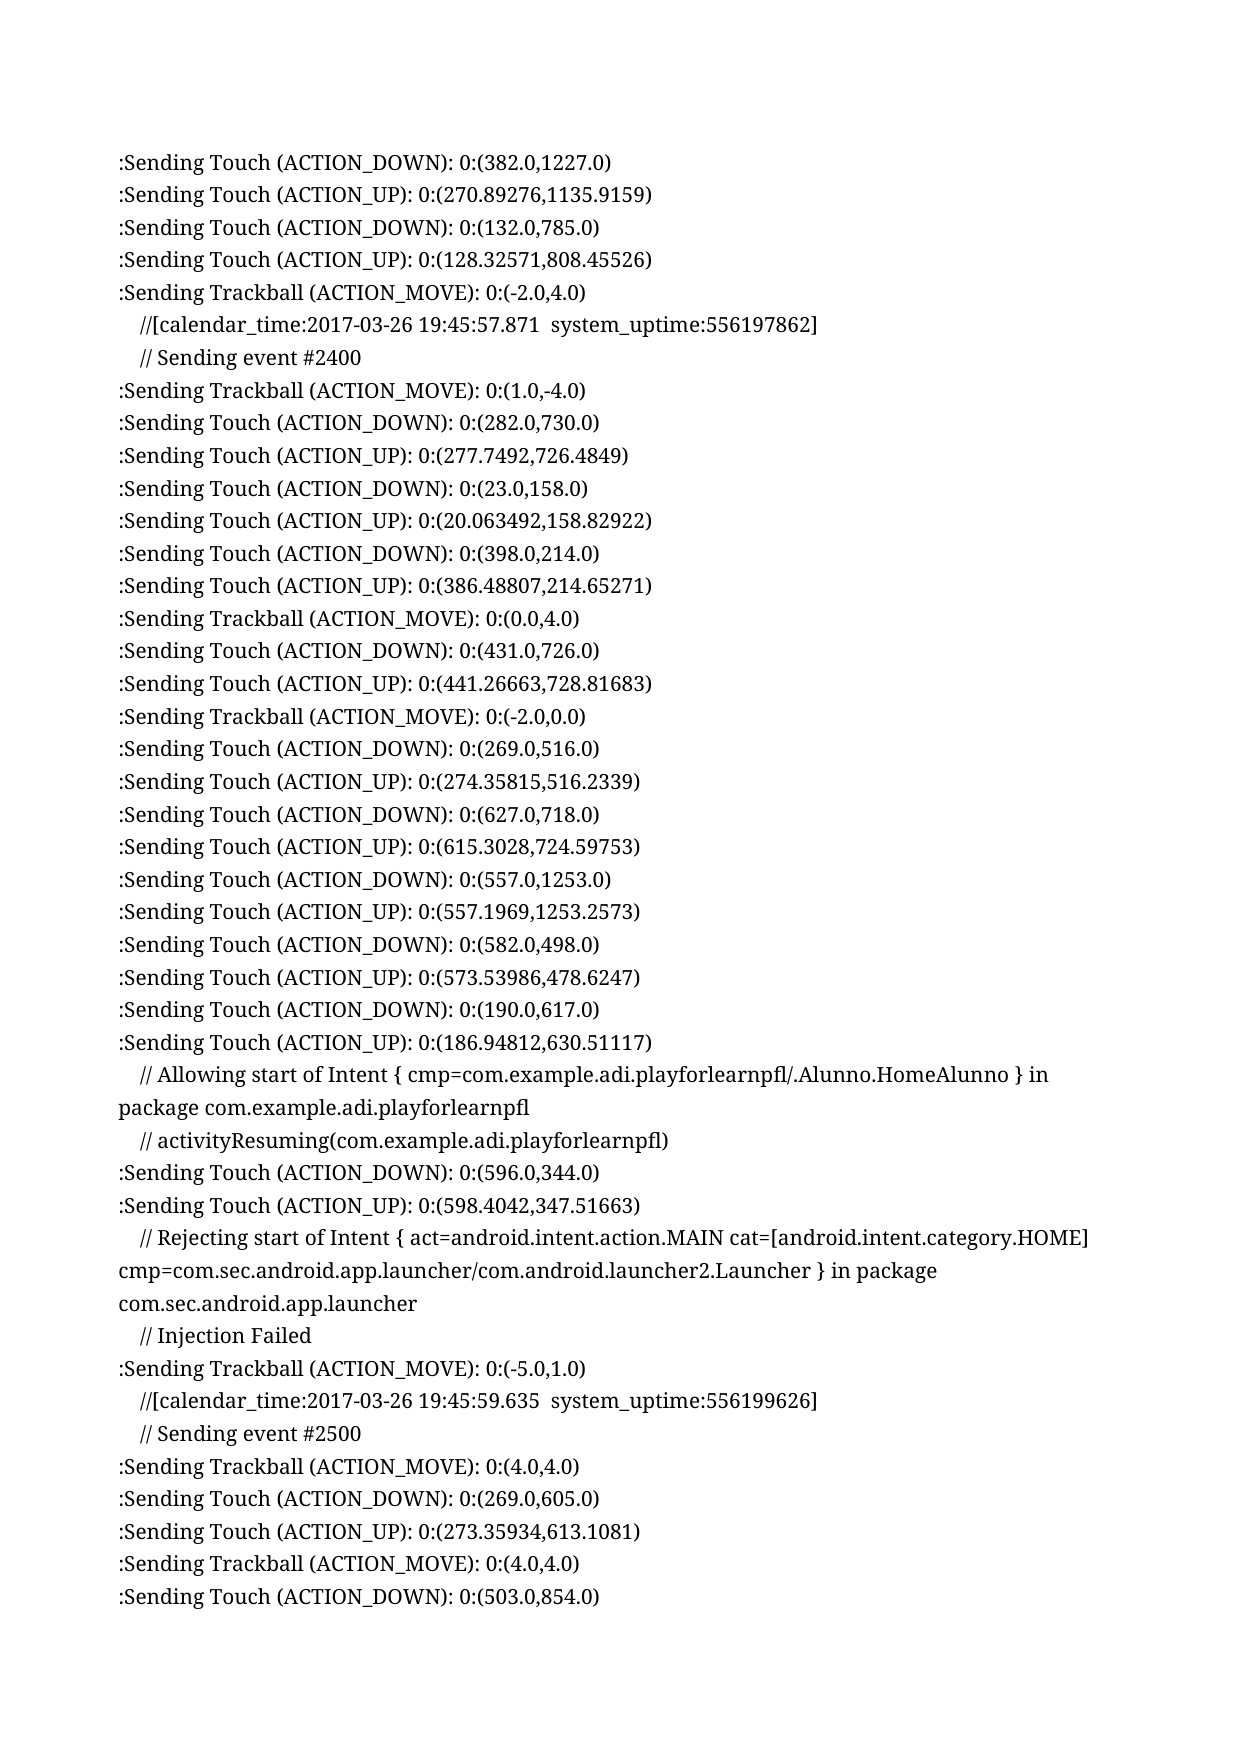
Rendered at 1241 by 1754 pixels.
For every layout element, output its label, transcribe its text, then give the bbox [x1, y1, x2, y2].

text :Sending Touch (ACTION_UP): 0:(270.89276,1135.9159) [118, 180, 1122, 209]
text // Sending event #2400 [118, 343, 1122, 372]
text :Sending Touch (ACTION_UP): 0:(186.94812,630.51117) [118, 1028, 1122, 1056]
text :Sending Touch (ACTION_DOWN): 0:(431.0,726.0) [118, 637, 1122, 665]
text // Rejecting start of Intent { act=android.intent.action.MAIN cat=[android.intent.category.HOME] cmp=com.sec.android.app.launcher/com.android.launcher2.Launcher } in package com.sec.android.app.launcher [118, 1223, 1122, 1317]
text :Sending Touch (ACTION_UP): 0:(128.32571,808.45526) [118, 245, 1122, 274]
text :Sending Touch (ACTION_UP): 0:(274.35815,516.2339) [118, 767, 1122, 796]
text :Sending Touch (ACTION_DOWN): 0:(382.0,1227.0) [118, 148, 1122, 176]
text :Sending Touch (ACTION_UP): 0:(277.7492,726.4849) [118, 441, 1122, 469]
text :Sending Trackball (ACTION_MOVE): 0:(-5.0,1.0) [118, 1354, 1122, 1382]
text :Sending Touch (ACTION_DOWN): 0:(557.0,1253.0) [118, 865, 1122, 893]
text // activityResuming(com.example.adi.playforlearnpfl) [118, 1126, 1122, 1154]
text // Injection Failed [118, 1321, 1122, 1350]
text //[calendar_time:2017-03-26 19:45:59.635 system_uptime:556199626] [118, 1387, 1122, 1415]
text :Sending Touch (ACTION_DOWN): 0:(627.0,718.0) [118, 800, 1122, 828]
text :Sending Touch (ACTION_DOWN): 0:(190.0,617.0) [118, 995, 1122, 1024]
text :Sending Touch (ACTION_DOWN): 0:(503.0,854.0) [118, 1582, 1122, 1611]
text :Sending Touch (ACTION_DOWN): 0:(269.0,516.0) [118, 734, 1122, 763]
text :Sending Trackball (ACTION_MOVE): 0:(-2.0,0.0) [118, 702, 1122, 730]
text :Sending Trackball (ACTION_MOVE): 0:(0.0,4.0) [118, 604, 1122, 632]
text :Sending Trackball (ACTION_MOVE): 0:(4.0,4.0) [118, 1452, 1122, 1480]
text // Sending event #2500 [118, 1419, 1122, 1448]
text //[calendar_time:2017-03-26 19:45:57.871 system_uptime:556197862] [118, 311, 1122, 339]
text :Sending Touch (ACTION_DOWN): 0:(596.0,344.0) [118, 1158, 1122, 1187]
text :Sending Trackball (ACTION_MOVE): 0:(4.0,4.0) [118, 1549, 1122, 1578]
text :Sending Touch (ACTION_DOWN): 0:(132.0,785.0) [118, 213, 1122, 241]
text :Sending Touch (ACTION_UP): 0:(573.53986,478.6247) [118, 963, 1122, 991]
text :Sending Trackball (ACTION_MOVE): 0:(-2.0,4.0) [118, 278, 1122, 306]
text // Allowing start of Intent { cmp=com.example.adi.playforlearnpfl/.Alunno.HomeAlunno } in package com.example.adi.playforlearnpfl [118, 1061, 1122, 1122]
text :Sending Trackball (ACTION_MOVE): 0:(1.0,-4.0) [118, 376, 1122, 404]
text :Sending Touch (ACTION_UP): 0:(441.26663,728.81683) [118, 669, 1122, 698]
text :Sending Touch (ACTION_UP): 0:(386.48807,214.65271) [118, 571, 1122, 600]
text :Sending Touch (ACTION_DOWN): 0:(582.0,498.0) [118, 930, 1122, 958]
text :Sending Touch (ACTION_UP): 0:(615.3028,724.59753) [118, 832, 1122, 861]
text :Sending Touch (ACTION_UP): 0:(557.1969,1253.2573) [118, 897, 1122, 926]
text :Sending Touch (ACTION_UP): 0:(273.35934,613.1081) [118, 1517, 1122, 1545]
text :Sending Touch (ACTION_DOWN): 0:(398.0,214.0) [118, 539, 1122, 567]
text :Sending Touch (ACTION_DOWN): 0:(282.0,730.0) [118, 408, 1122, 437]
text :Sending Touch (ACTION_DOWN): 0:(23.0,158.0) [118, 474, 1122, 502]
text :Sending Touch (ACTION_UP): 0:(20.063492,158.82922) [118, 506, 1122, 535]
text :Sending Touch (ACTION_UP): 0:(598.4042,347.51663) [118, 1191, 1122, 1219]
text :Sending Touch (ACTION_DOWN): 0:(269.0,605.0) [118, 1484, 1122, 1513]
